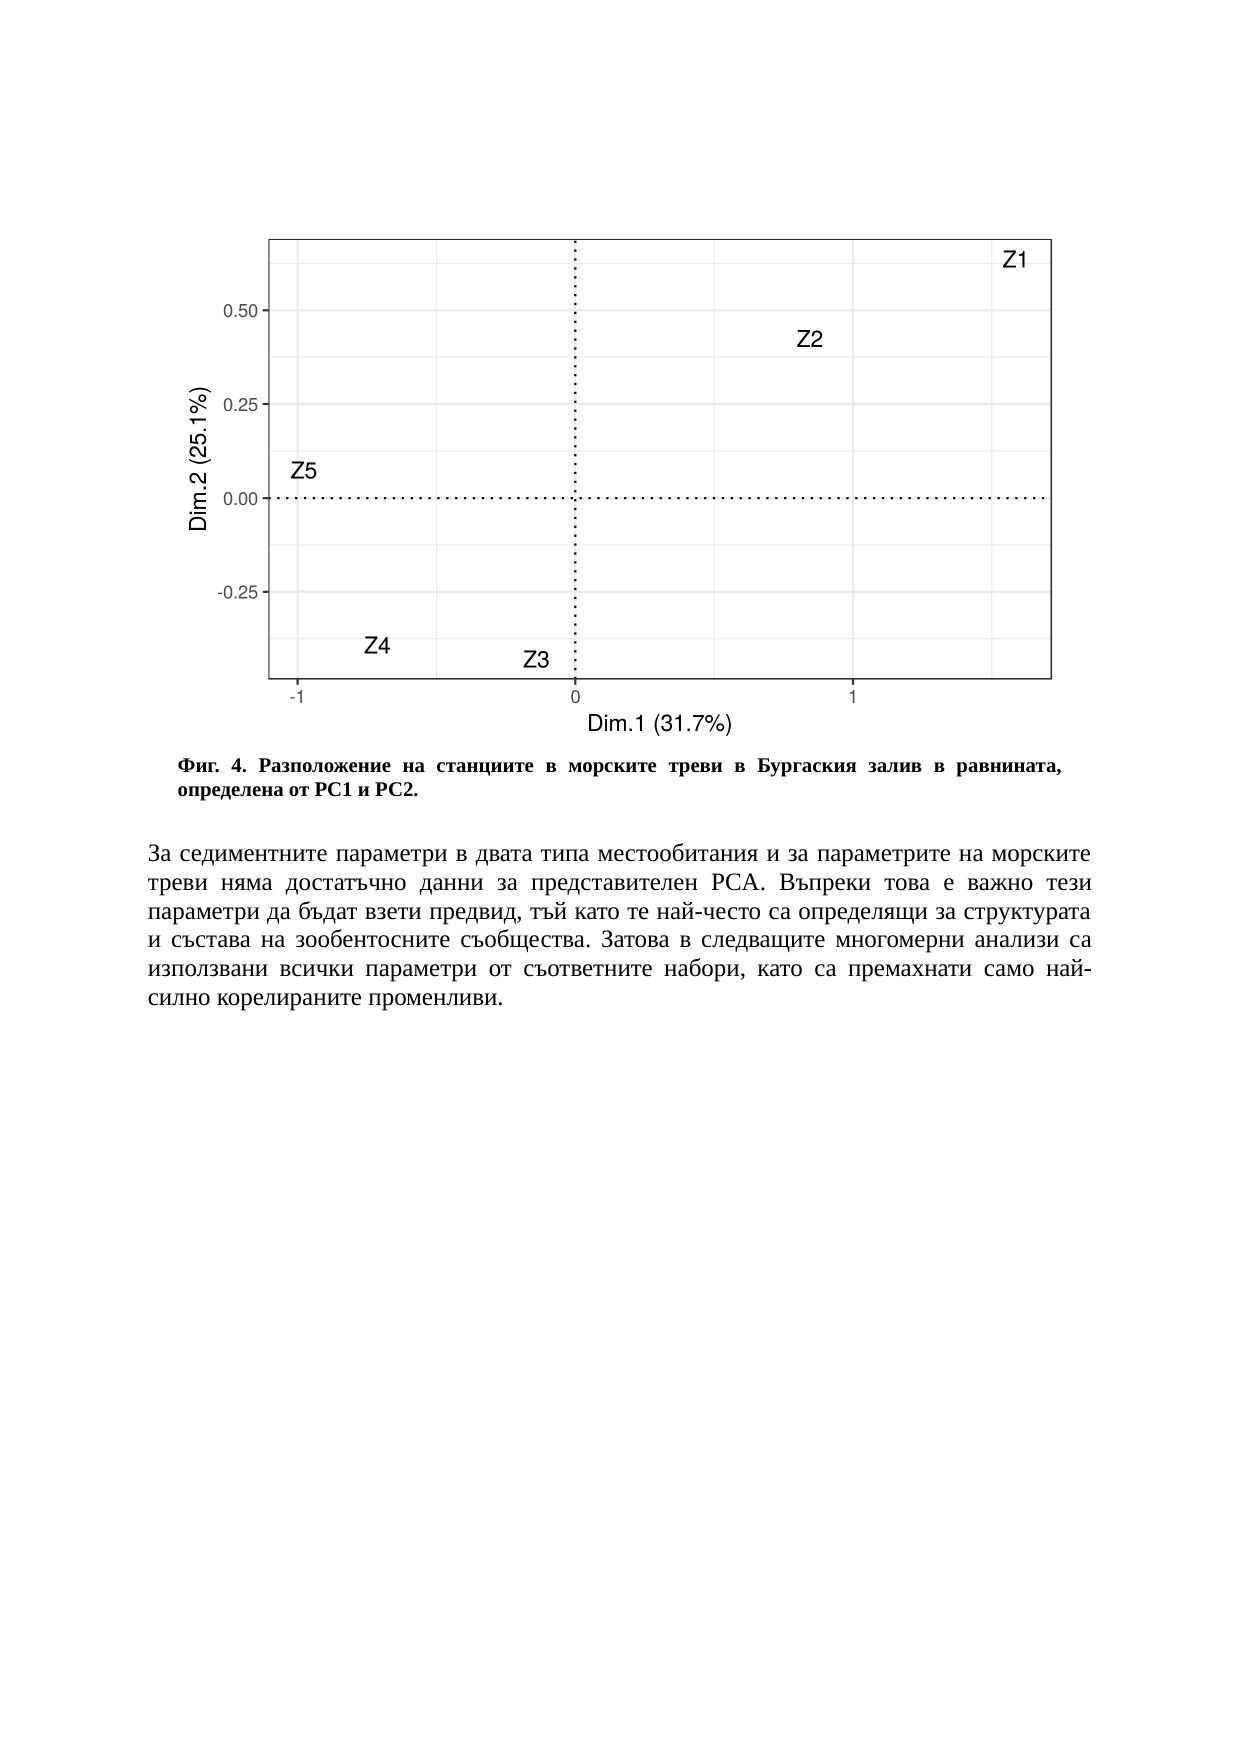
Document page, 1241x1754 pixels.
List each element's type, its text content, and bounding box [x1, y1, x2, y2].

text За седиментните параметри в двата типа местообитания и за параметрите на морските треви няма достатъчно данни за представителен PCA. Въпреки това е важно тези параметри да бъдат взети предвид, тъй като те най-често са определящи за структурата и състава на зообентосните съобщества. Затова в следващите многомерни анализи са използвани всички параметри от съответните набори, като са премахнати само най-силно корелираните променливи. [148, 838, 1093, 1011]
text Фиг. 4. Разположение на станциите в морските треви в Бургаския залив в равнината, определена от PC1 и РС2. [177, 748, 1063, 801]
picture [177, 227, 1063, 748]
